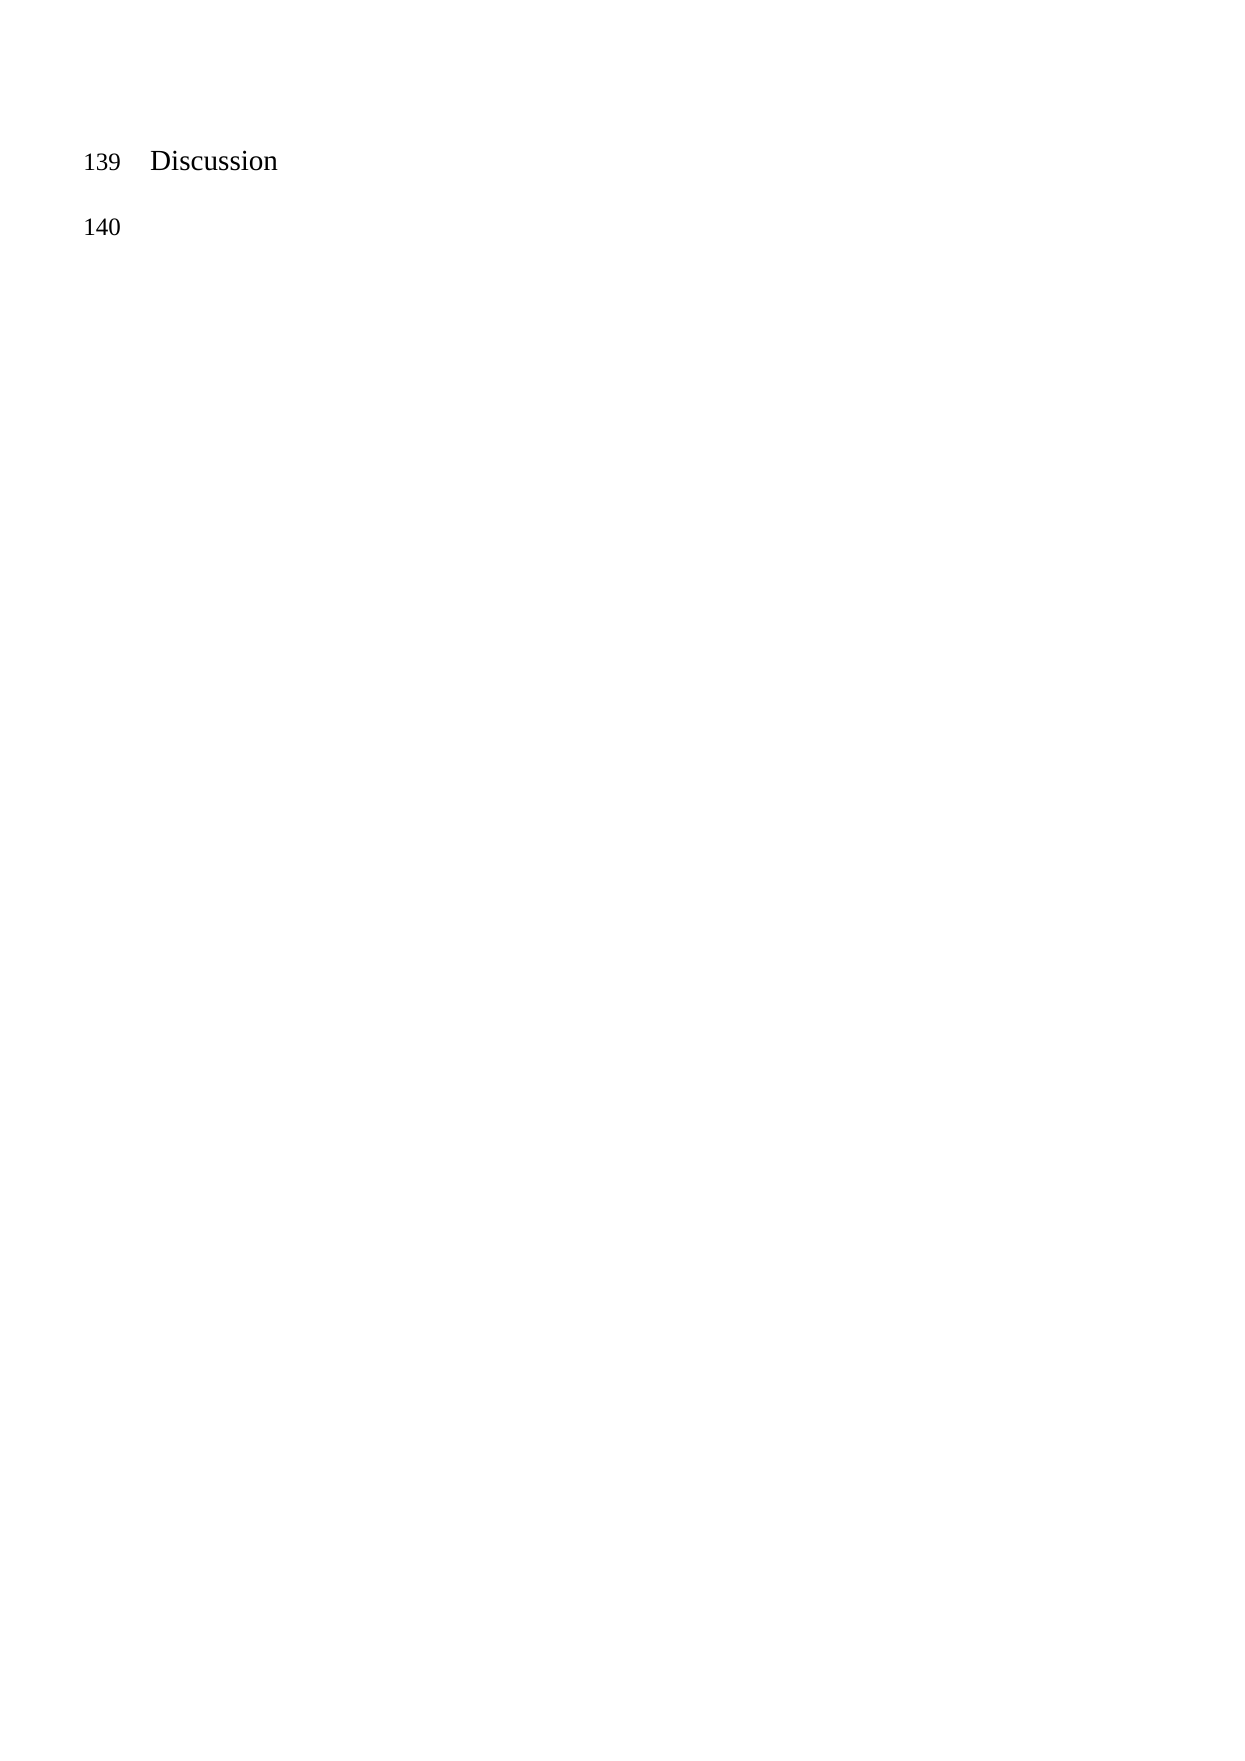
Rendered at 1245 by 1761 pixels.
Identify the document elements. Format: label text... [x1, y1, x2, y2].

subtitle Discussion [150, 143, 1095, 177]
